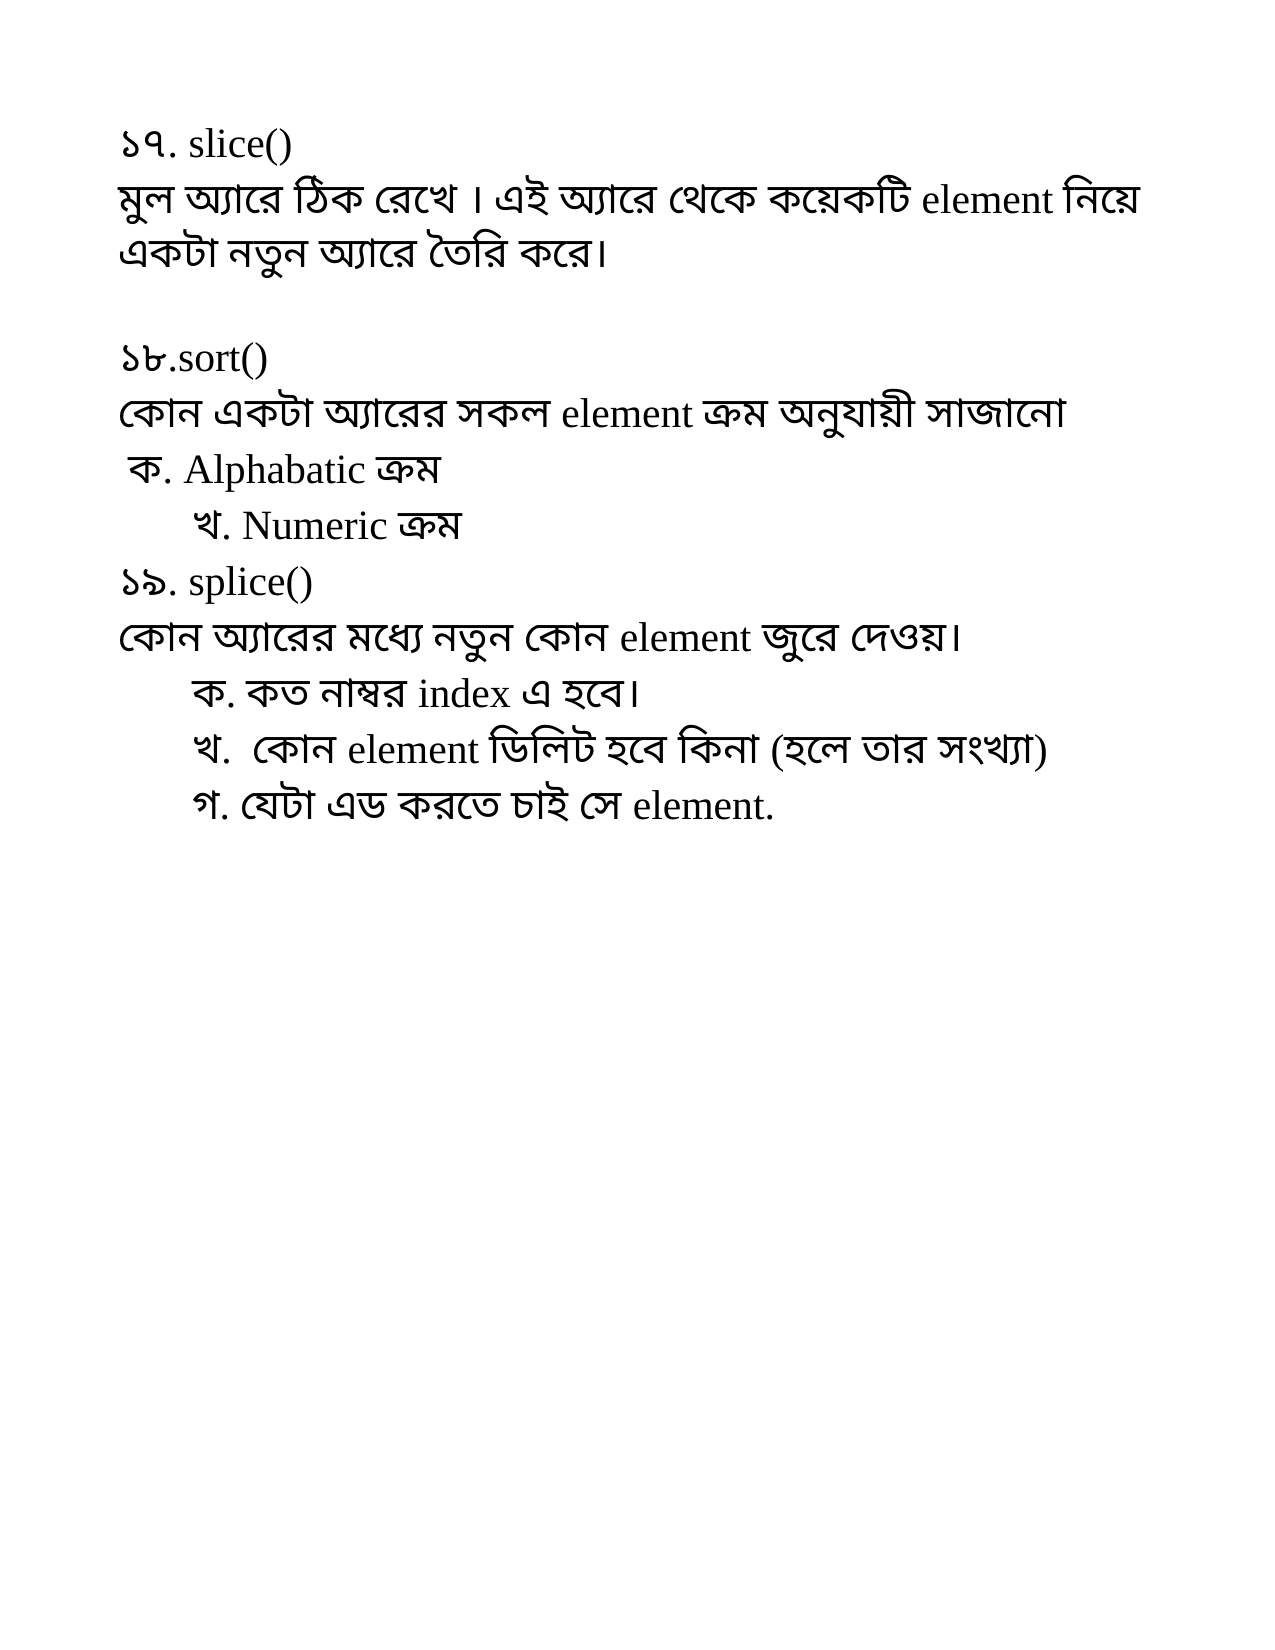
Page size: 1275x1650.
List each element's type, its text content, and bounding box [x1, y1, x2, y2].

text কোন অ্যারের মধ্যে নতুন কোন element জুরে দেওয়। [118, 613, 1157, 669]
text ১৮.sort() [118, 332, 1157, 388]
text খ. Numeric ক্রম [118, 501, 1157, 557]
text ক. Alphabatic ক্রম [118, 444, 1157, 501]
text খ. কোন element ডিলিট হবে কিনা (হলে তার সংখ্যা) [118, 725, 1157, 781]
text গ. যেটা এড করতে চাই সে element. [118, 781, 1157, 837]
text কোন একটা অ্যারের সকল element ক্রম অনুযায়ী সাজানো [118, 388, 1157, 444]
text মুল অ্যারে ঠিক রেখে । এই অ্যারে থেকে কয়েকটি element নিয়ে একটা নতুন অ্যারে তৈরি করে। [118, 174, 1157, 284]
text ১৯. splice() [118, 557, 1157, 613]
text ক. কত নাম্বর index এ হবে। [118, 669, 1157, 725]
text ১৭. slice() [118, 118, 1157, 174]
